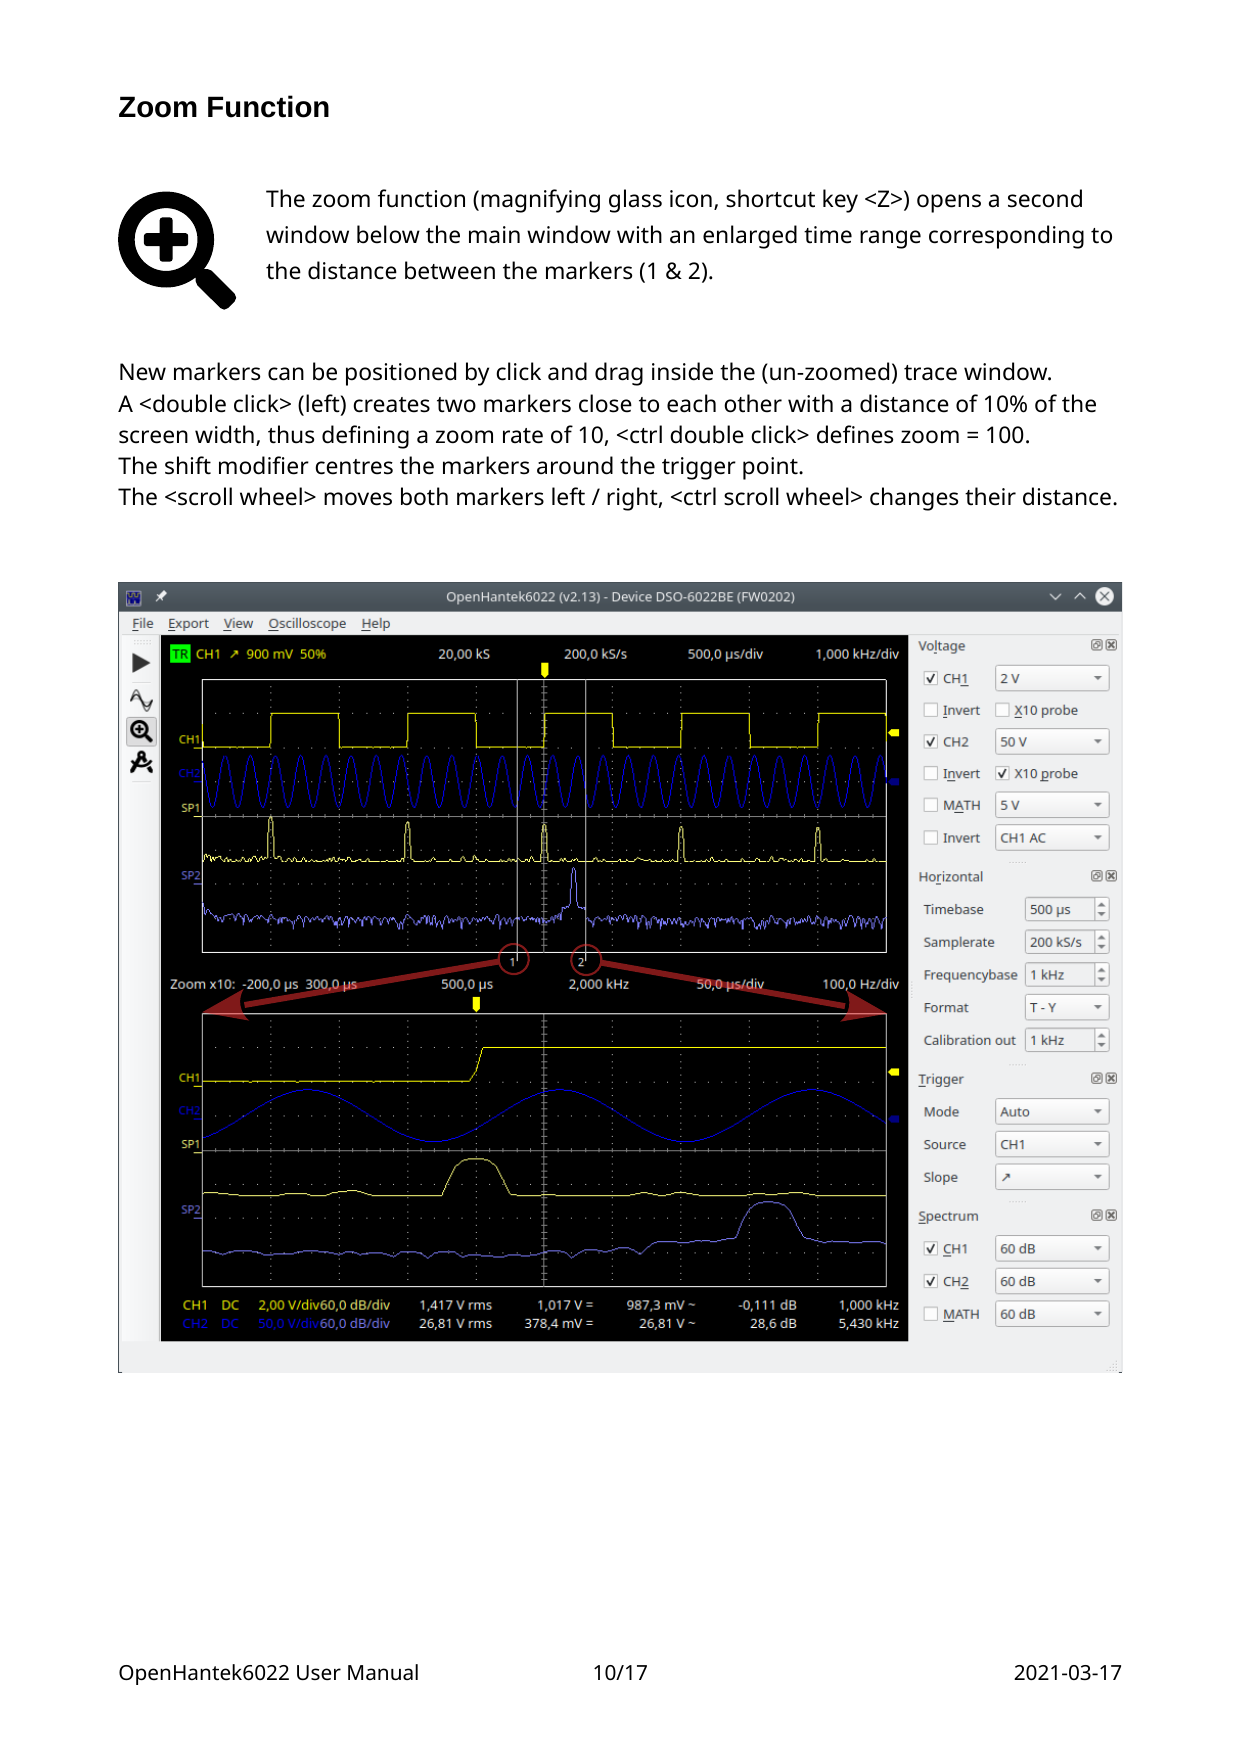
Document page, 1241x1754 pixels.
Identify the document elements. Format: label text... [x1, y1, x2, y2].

picture [118, 582, 1123, 1373]
subtitle The shift modifier centres the markers around the trigger point. [118, 450, 1122, 481]
subtitle A <double click> (left) creates two markers close to each other with a distance of 10% of the screen width, thus defining a zoom rate of 10, <ctrl double click> defines zoom = 100. [118, 388, 1122, 450]
subtitle The <scroll wheel> moves both markers left / right, <ctrl scroll wheel> changes their distance. [118, 481, 1122, 513]
subtitle New markers can be positioned by click and drag inside the (un-zoomed) trace window. [118, 356, 1122, 388]
subtitle The zoom function (magnifying glass icon, shortcut key <Z>) opens a second window below the main window with an enlarged time range corresponding to the distance between the markers (1 & 2). [118, 183, 1122, 287]
subtitle Zoom Function [118, 89, 1122, 123]
